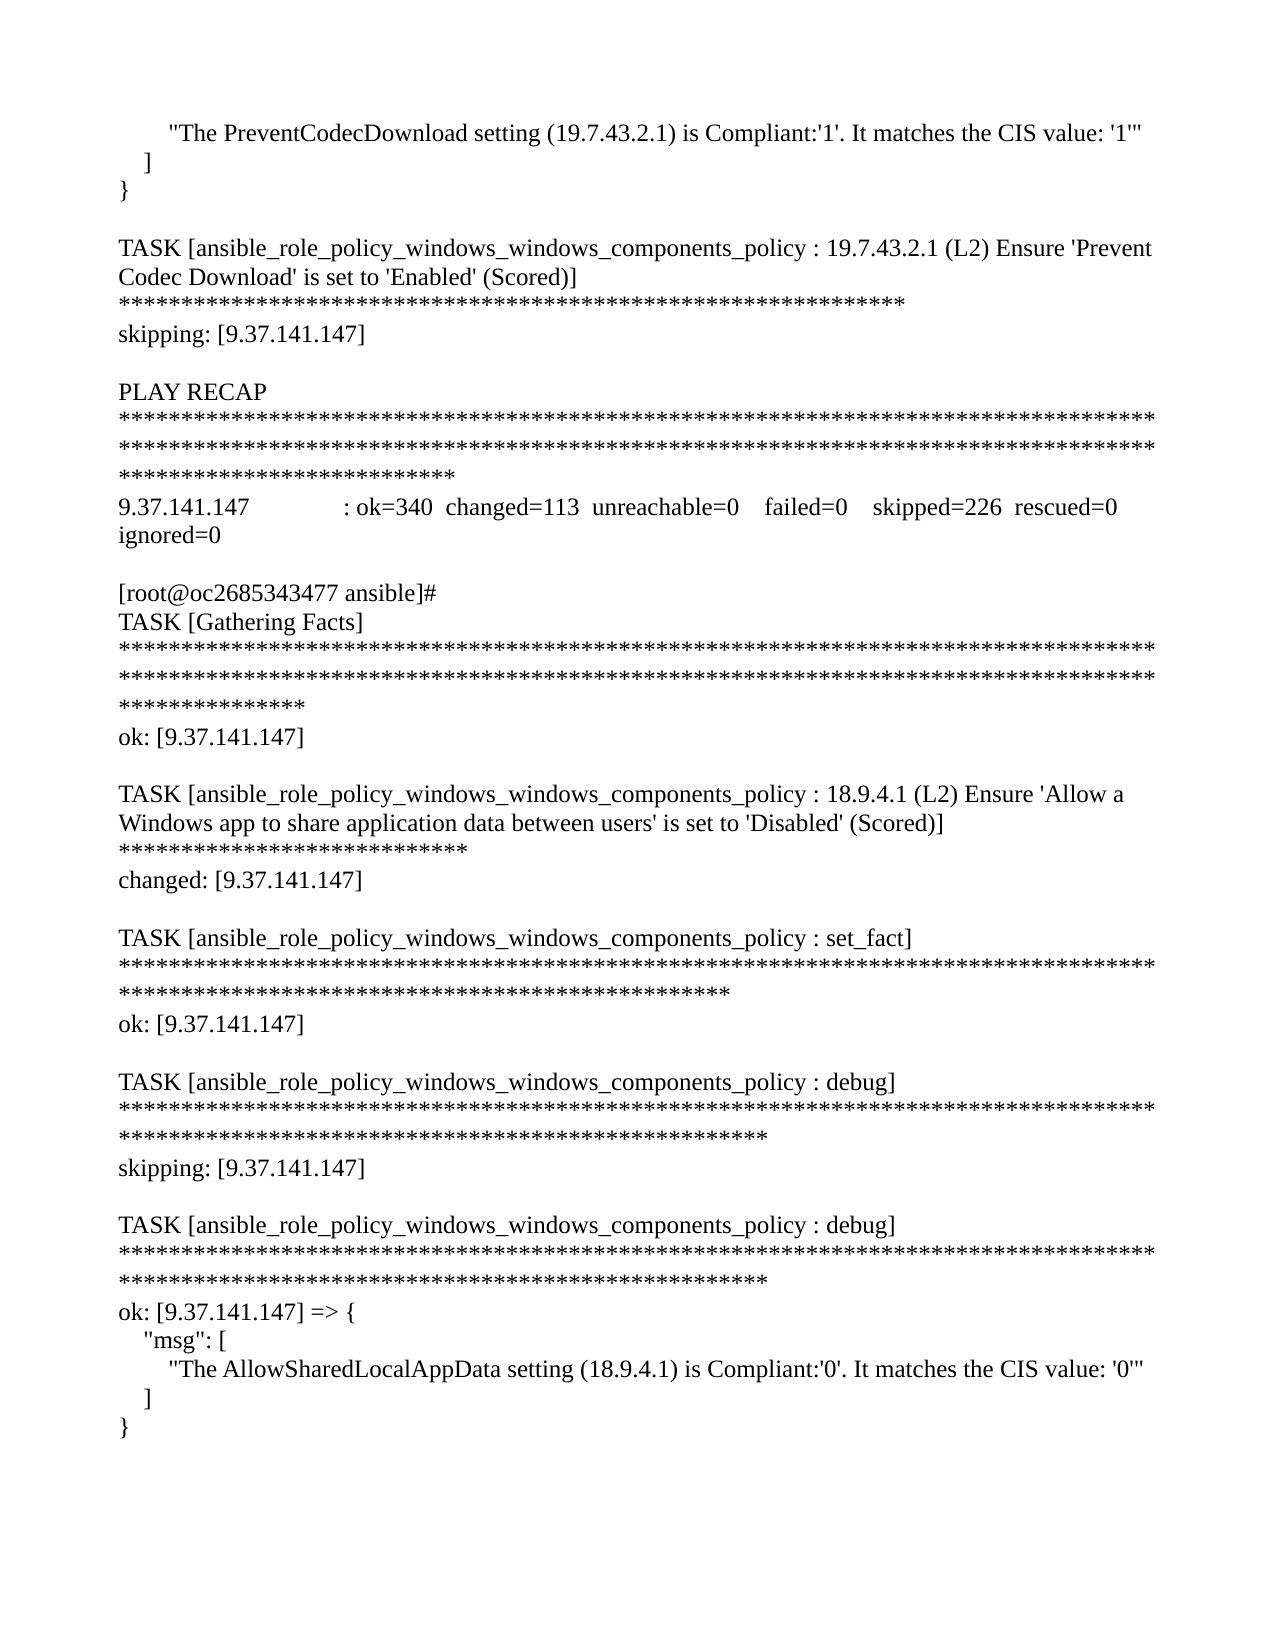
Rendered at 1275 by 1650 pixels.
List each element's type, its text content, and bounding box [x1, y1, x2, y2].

text TASK [ansible_role_policy_windows_windows_components_policy : set_fact] ************************************************************************************************************************************ [118, 923, 1157, 1009]
text PLAY RECAP ************************************************************************************************************************************************************************************************* [118, 377, 1157, 492]
text changed: [9.37.141.147] [118, 866, 1157, 894]
text ] [118, 147, 1157, 176]
text [root@oc2685343477 ansible]# [118, 578, 1157, 607]
text "msg": [ [118, 1326, 1157, 1354]
text "The AllowSharedLocalAppData setting (18.9.4.1) is Compliant:'0'. It matches the CIS value: '0'" [118, 1354, 1157, 1383]
text ok: [9.37.141.147] [118, 1009, 1157, 1038]
text TASK [ansible_role_policy_windows_windows_components_policy : 18.9.4.1 (L2) Ensure 'Allow a Windows app to share application data between users' is set to 'Disabled' (Scored)] **************************** [118, 779, 1157, 866]
text skipping: [9.37.141.147] [118, 1153, 1157, 1182]
text } [118, 1412, 1157, 1441]
text ] [118, 1383, 1157, 1412]
text TASK [ansible_role_policy_windows_windows_components_policy : debug] *************************************************************************************************************************************** [118, 1211, 1157, 1297]
text ok: [9.37.141.147] => { [118, 1297, 1157, 1326]
text ok: [9.37.141.147] [118, 722, 1157, 751]
text TASK [ansible_role_policy_windows_windows_components_policy : 19.7.43.2.1 (L2) Ensure 'Prevent Codec Download' is set to 'Enabled' (Scored)] *************************************************************** [118, 233, 1157, 319]
text "The PreventCodecDownload setting (19.7.43.2.1) is Compliant:'1'. It matches the CIS value: '1'" [118, 118, 1157, 147]
text TASK [ansible_role_policy_windows_windows_components_policy : debug] *************************************************************************************************************************************** [118, 1067, 1157, 1153]
text 9.37.141.147 : ok=340 changed=113 unreachable=0 failed=0 skipped=226 rescued=0 ignored=0 [118, 492, 1157, 549]
text skipping: [9.37.141.147] [118, 319, 1157, 348]
text TASK [Gathering Facts] ************************************************************************************************************************************************************************************* [118, 607, 1157, 722]
text } [118, 176, 1157, 204]
